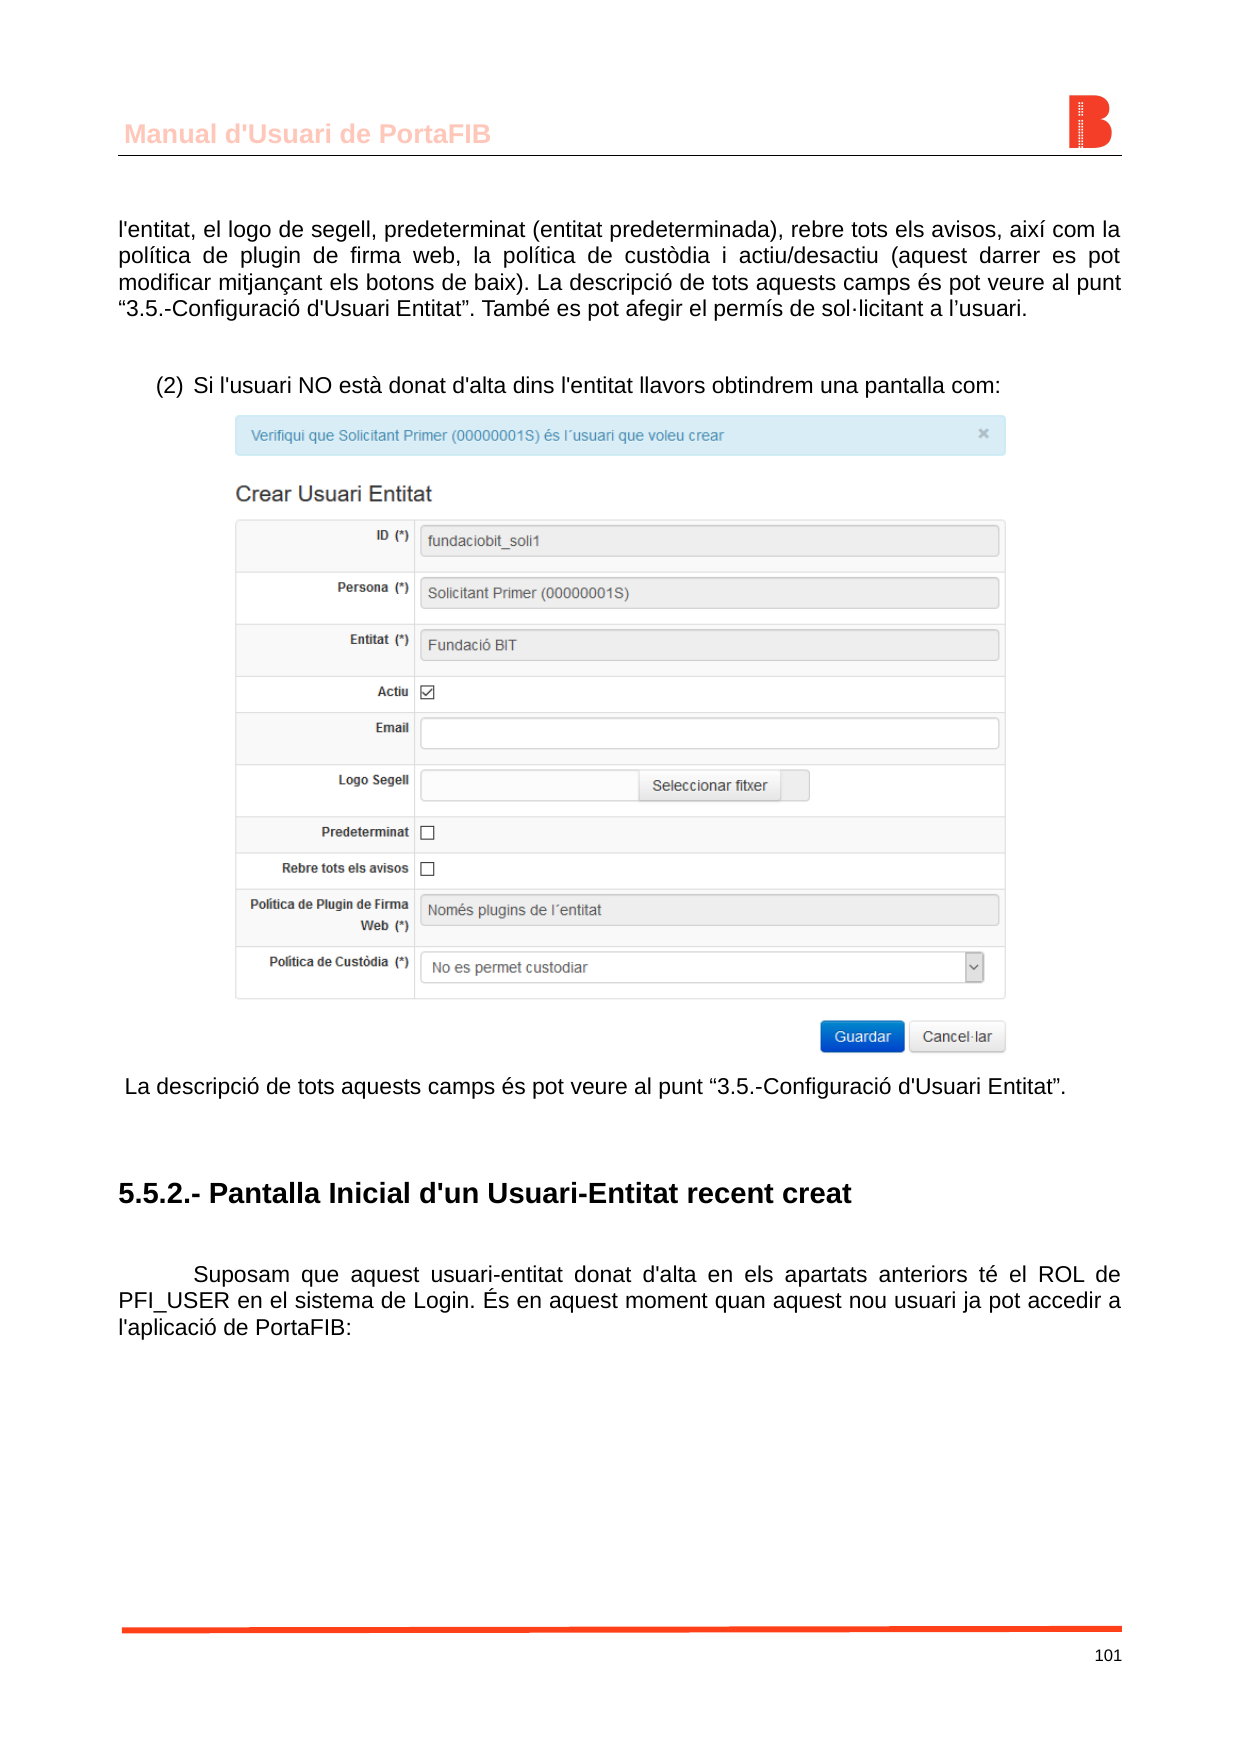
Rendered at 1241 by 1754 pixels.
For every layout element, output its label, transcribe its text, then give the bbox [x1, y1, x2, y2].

picture [1063, 94, 1117, 150]
subtitle Pantalla Inicial d'un Usuari-Entitat recent creat [118, 1176, 1122, 1209]
text Suposam que aquest usuari-entitat donat d'alta en els apartats anteriors té el ROL de PFI_USER en el sistema de Login. És en aquest moment quan aquest nou usuari ja pot accedir a l'aplicació de PortaFIB: [118, 1261, 1122, 1340]
list Si l'usuari NO està donat d'alta dins l'entitat llavors obtindrem una pantalla com: [156, 372, 1122, 399]
picture [231, 411, 1009, 1061]
text La descripció de tots aquests camps és pot veure al punt “3.5.-Configuració d'Usuari Entitat”. [118, 1073, 1122, 1100]
text l'entitat, el logo de segell, predeterminat (entitat predeterminada), rebre tots els avisos, així com la política de plugin de firma web, la política de custòdia i actiu/desactiu (aquest darrer es pot modificar mitjançant els botons de baix). La descripció de tots aquests camps és pot veure al punt “3.5.-Configuració d'Usuari Entitat”. També es pot afegir el permís de sol·licitant a l’usuari. [118, 216, 1122, 321]
